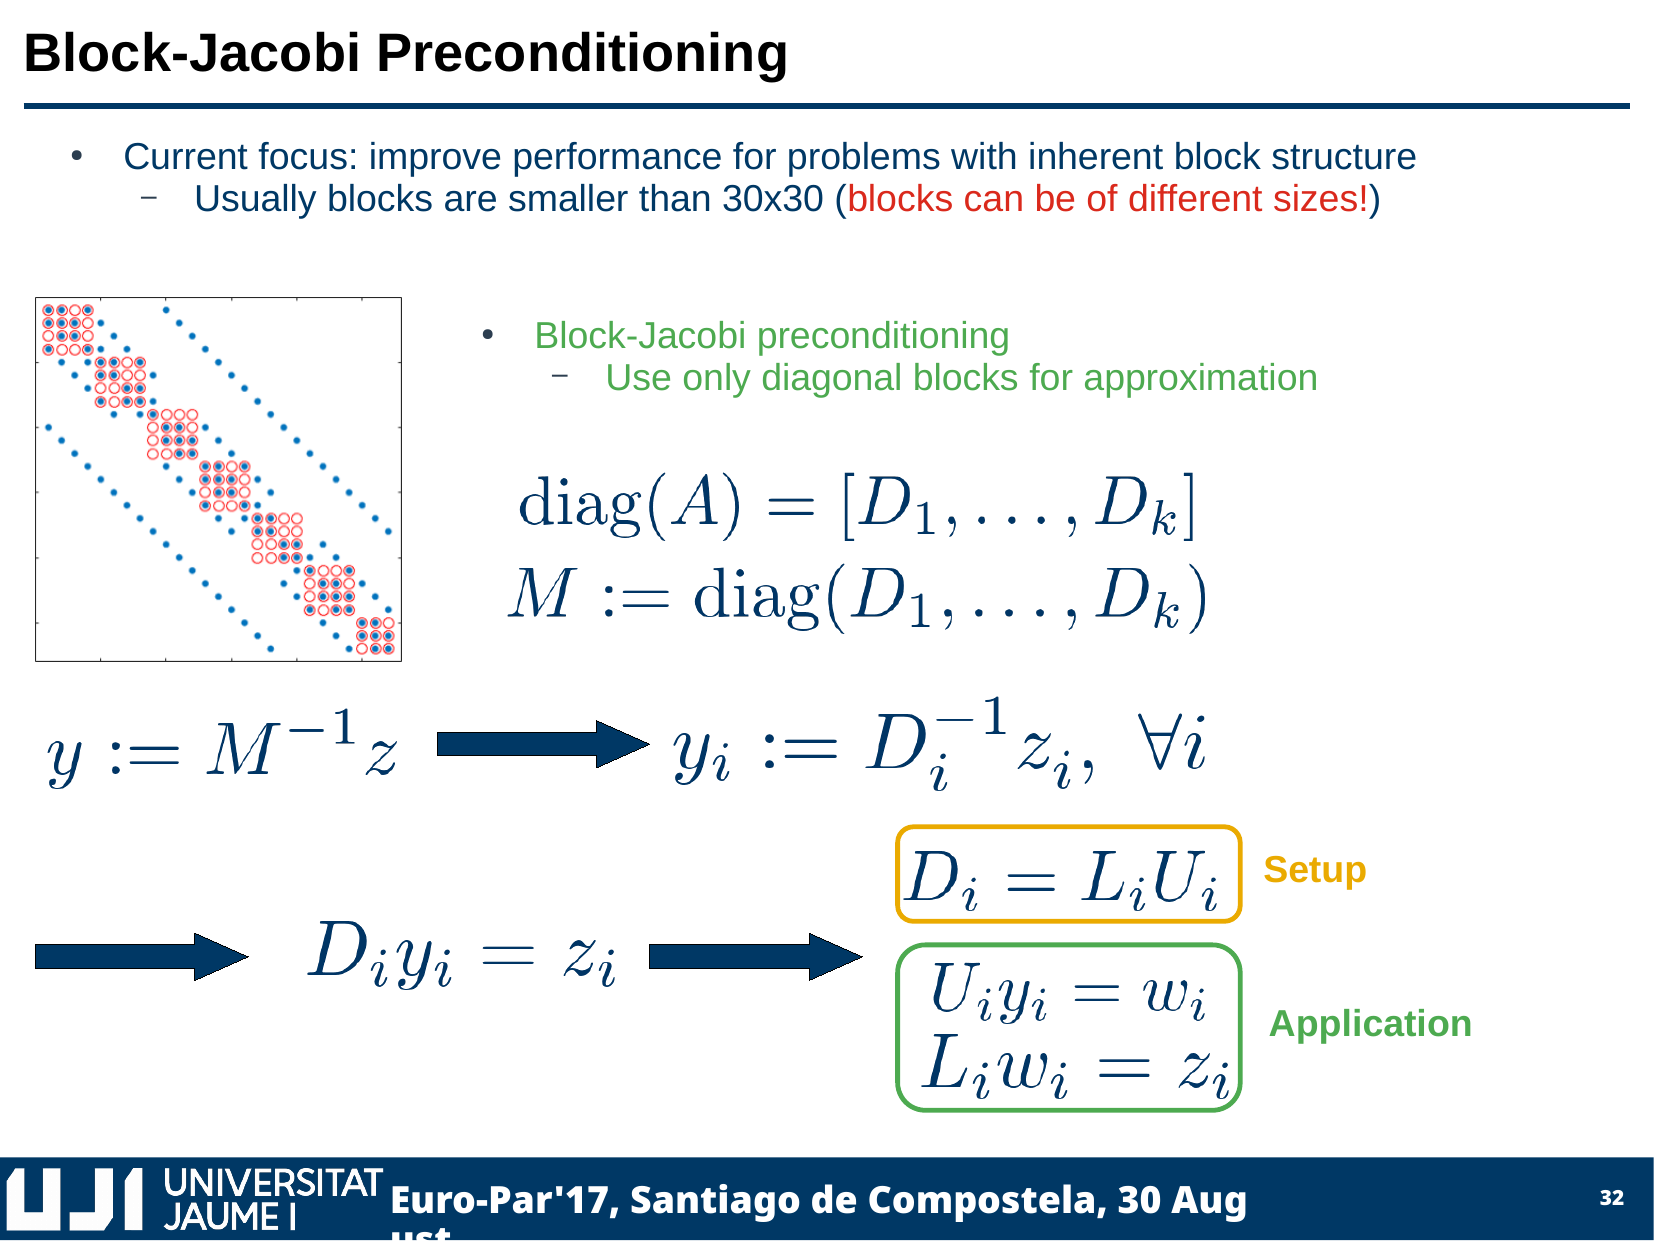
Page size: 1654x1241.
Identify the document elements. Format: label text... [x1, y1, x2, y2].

picture [933, 962, 1205, 1024]
text_box Block-Jacobi preconditioning Use only diagonal blocks for approximation [448, 307, 1424, 414]
text_box [649, 933, 863, 981]
picture [47, 708, 397, 789]
picture [921, 1034, 1229, 1099]
text_box Setup [1248, 841, 1383, 898]
text_box Application [1254, 994, 1489, 1052]
title Block-Jacobi Preconditioning [23, 0, 1630, 107]
text_box [35, 933, 249, 981]
picture [673, 696, 1205, 791]
text_box Current focus: improve performance for problems with inherent block structure Usually blocks are smaller than 30x30 (blocks can be of different sizes!) [37, 128, 1583, 260]
text_box [437, 720, 650, 768]
picture [307, 921, 615, 990]
picture [519, 472, 1193, 541]
picture [0, 1158, 390, 1241]
picture [507, 563, 1205, 634]
picture [35, 297, 402, 662]
picture [903, 850, 1217, 912]
